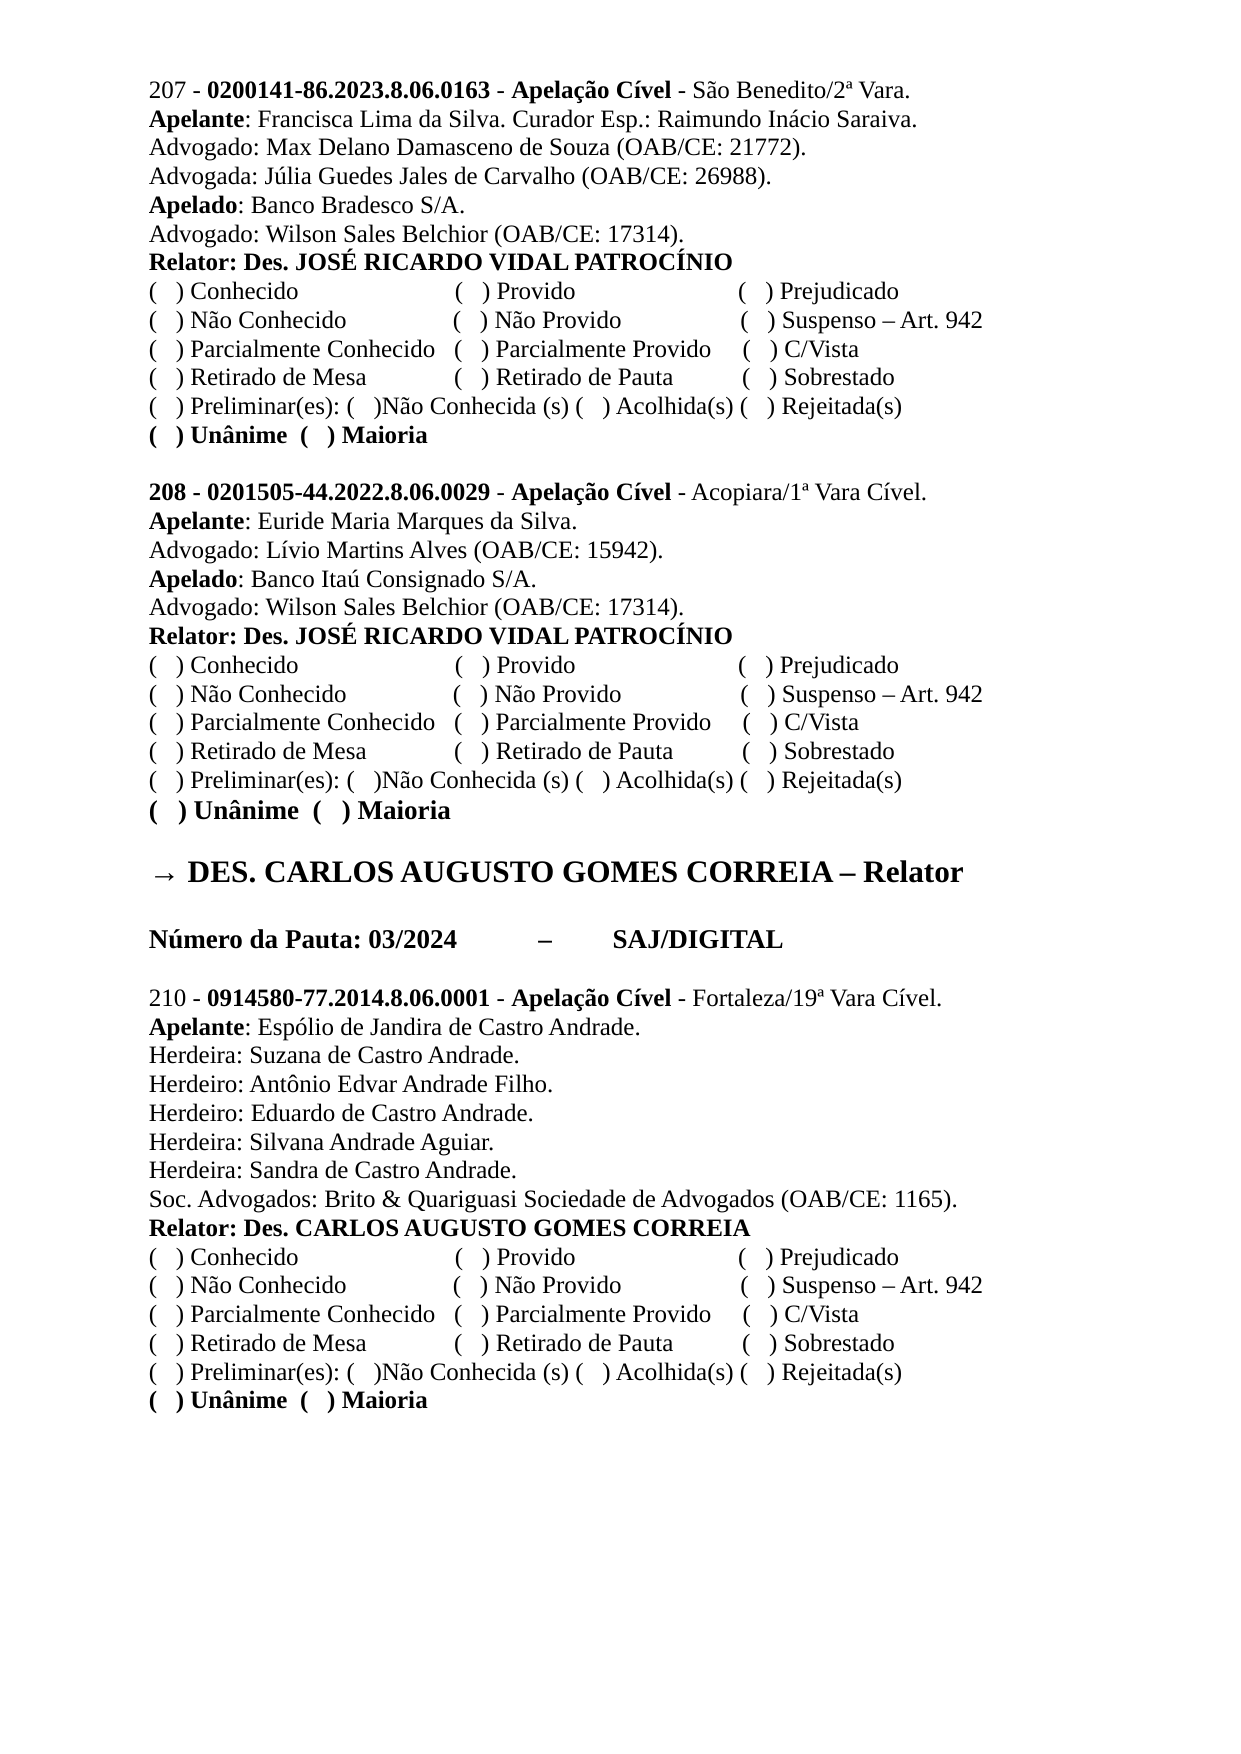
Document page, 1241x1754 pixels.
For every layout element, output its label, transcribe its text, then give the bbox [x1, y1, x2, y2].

text ( ) Unânime ( ) Maioria [148, 420, 1158, 449]
text Herdeira: Sandra de Castro Andrade. [148, 1156, 1141, 1184]
text 208 - 0201505-44.2022.8.06.0029 - Apelação Cível - Acopiara/1ª Vara Cível. [148, 477, 1141, 506]
text ( ) Retirado de Mesa ( ) Retirado de Pauta ( ) Sobrestado [148, 362, 1158, 391]
text 207 - 0200141-86.2023.8.06.0163 - Apelação Cível - São Benedito/2ª Vara. [148, 75, 1141, 104]
text ( ) Não Conhecido ( ) Não Provido ( ) Suspenso – Art. 942 [148, 1271, 1158, 1299]
text Herdeiro: Antônio Edvar Andrade Filho. [148, 1069, 1141, 1098]
text Herdeira: Silvana Andrade Aguiar. [148, 1127, 1141, 1156]
text ( ) Retirado de Mesa ( ) Retirado de Pauta ( ) Sobrestado [148, 1328, 1158, 1357]
text Advogada: Júlia Guedes Jales de Carvalho (OAB/CE: 26988). [148, 161, 1141, 190]
text Relator: Des. JOSÉ RICARDO VIDAL PATROCÍNIO [148, 621, 1141, 650]
text Herdeira: Suzana de Castro Andrade. [148, 1041, 1141, 1069]
text Número da Pauta: 03/2024 – SAJ/DIGITAL [148, 923, 1141, 954]
text Apelante: Francisca Lima da Silva. Curador Esp.: Raimundo Inácio Saraiva. [148, 104, 1141, 132]
text ( ) Parcialmente Conhecido ( ) Parcialmente Provido ( ) C/Vista [148, 334, 1158, 362]
text ( ) Parcialmente Conhecido ( ) Parcialmente Provido ( ) C/Vista [148, 707, 1158, 736]
text Apelante: Espólio de Jandira de Castro Andrade. [148, 1012, 1141, 1041]
text Apelante: Euride Maria Marques da Silva. [148, 506, 1141, 535]
text ( ) Parcialmente Conhecido ( ) Parcialmente Provido ( ) C/Vista [148, 1299, 1158, 1328]
text Relator: Des. CARLOS AUGUSTO GOMES CORREIA [148, 1213, 1141, 1242]
text ( ) Conhecido ( ) Provido ( ) Prejudicado [148, 276, 1141, 305]
text ( ) Conhecido ( ) Provido ( ) Prejudicado [148, 650, 1141, 679]
text ( ) Retirado de Mesa ( ) Retirado de Pauta ( ) Sobrestado [148, 736, 1158, 765]
text Advogado: Lívio Martins Alves (OAB/CE: 15942). [148, 535, 1141, 564]
text Advogado: Wilson Sales Belchior (OAB/CE: 17314). [148, 219, 1141, 247]
text Relator: Des. JOSÉ RICARDO VIDAL PATROCÍNIO [148, 247, 1141, 276]
text ( ) Preliminar(es): ( )Não Conhecida (s) ( ) Acolhida(s) ( ) Rejeitada(s) [148, 1357, 1158, 1386]
text ( ) Não Conhecido ( ) Não Provido ( ) Suspenso – Art. 942 [148, 305, 1158, 334]
text → DES. CARLOS AUGUSTO GOMES CORREIA – Relator [148, 854, 1141, 889]
text 210 - 0914580-77.2014.8.06.0001 - Apelação Cível - Fortaleza/19ª Vara Cível. [148, 983, 1141, 1012]
text ( ) Conhecido ( ) Provido ( ) Prejudicado [148, 1242, 1141, 1271]
text Advogado: Max Delano Damasceno de Souza (OAB/CE: 21772). [148, 132, 1141, 161]
text ( ) Preliminar(es): ( )Não Conhecida (s) ( ) Acolhida(s) ( ) Rejeitada(s) [148, 391, 1158, 420]
text Herdeiro: Eduardo de Castro Andrade. [148, 1098, 1141, 1127]
text ( ) Preliminar(es): ( )Não Conhecida (s) ( ) Acolhida(s) ( ) Rejeitada(s) [148, 765, 1158, 794]
text Apelado: Banco Bradesco S/A. [148, 190, 1141, 219]
text ( ) Não Conhecido ( ) Não Provido ( ) Suspenso – Art. 942 [148, 679, 1158, 707]
text ( ) Unânime ( ) Maioria [148, 1386, 1158, 1414]
text ( ) Unânime ( ) Maioria [148, 794, 1158, 825]
text Apelado: Banco Itaú Consignado S/A. [148, 564, 1141, 592]
text Advogado: Wilson Sales Belchior (OAB/CE: 17314). [148, 592, 1141, 621]
text Soc. Advogados: Brito & Quariguasi Sociedade de Advogados (OAB/CE: 1165). [148, 1184, 1141, 1213]
